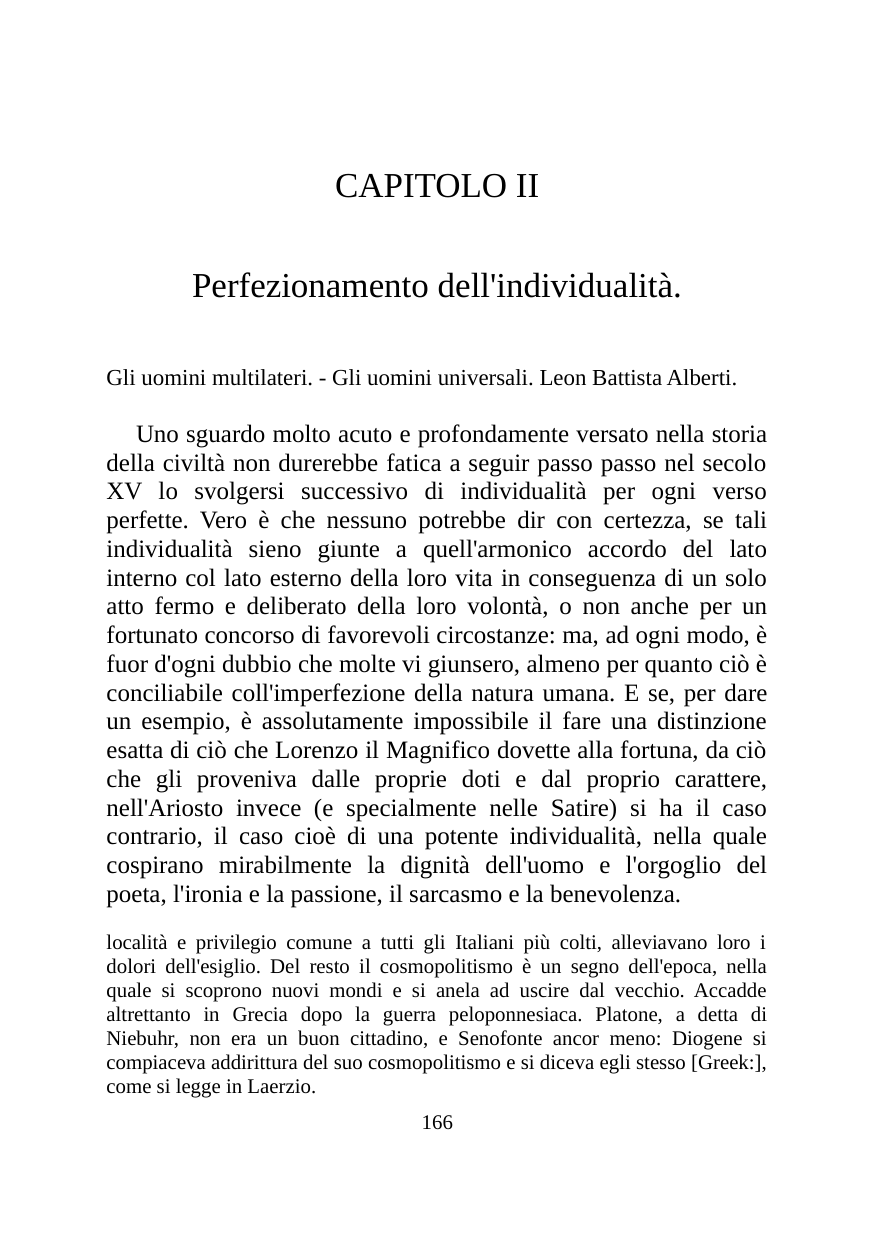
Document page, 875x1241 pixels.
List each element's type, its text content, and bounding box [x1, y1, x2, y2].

text Gli uomini multilateri. - Gli uomini universali. Leon Battista Alberti. [106, 364, 768, 390]
text Uno sguardo molto acuto e profondamente versato nella storia della civiltà non durerebbe fatica a seguir passo passo nel secolo XV lo svolgersi successivo di individualità per ogni verso perfette. Vero è che nessuno potrebbe dir con certezza, se tali individualità sieno giunte a quell'armonico accordo del lato interno col lato esterno della loro vita in conseguenza di un solo atto fermo e deliberato della loro volontà, o non anche per un fortunato concorso di favorevoli circostanze: ma, ad ogni modo, è fuor d'ogni dubbio che molte vi giunsero, almeno per quanto ciò è conciliabile coll'imperfezione della natura umana. E se, per dare un esempio, è assolutamente impossibile il fare una distinzione esatta di ciò che Lorenzo il Magnifico dovette alla fortuna, da ciò che gli proveniva dalle proprie doti e dal proprio carattere, nell'Ariosto invece (e specialmente nelle Satire) si ha il caso contrario, il caso cioè di una potente individualità, nella quale cospirano mirabilmente la dignità dell'uomo e l'orgoglio del poeta, l'ironia e la passione, il sarcasmo e la benevolenza. [106, 419, 768, 908]
text località e privilegio comune a tutti gli Italiani più colti, alleviavano loro i dolori dell'esiglio. Del resto il cosmopolitismo è un segno dell'epoca, nella quale si scoprono nuovi mondi e si anela ad uscire dal vecchio. Accadde altrettanto in Grecia dopo la guerra peloponnesiaca. Platone, a detta di Niebuhr, non era un buon cittadino, e Senofonte ancor meno: Diogene si compiaceva addirittura del suo cosmopolitismo e si diceva egli stesso [Greek:], come si legge in Laerzio. [106, 930, 768, 1098]
subtitle Perfezionamento dell'individualità. [106, 264, 768, 305]
subtitle CAPITOLO II [106, 165, 768, 206]
